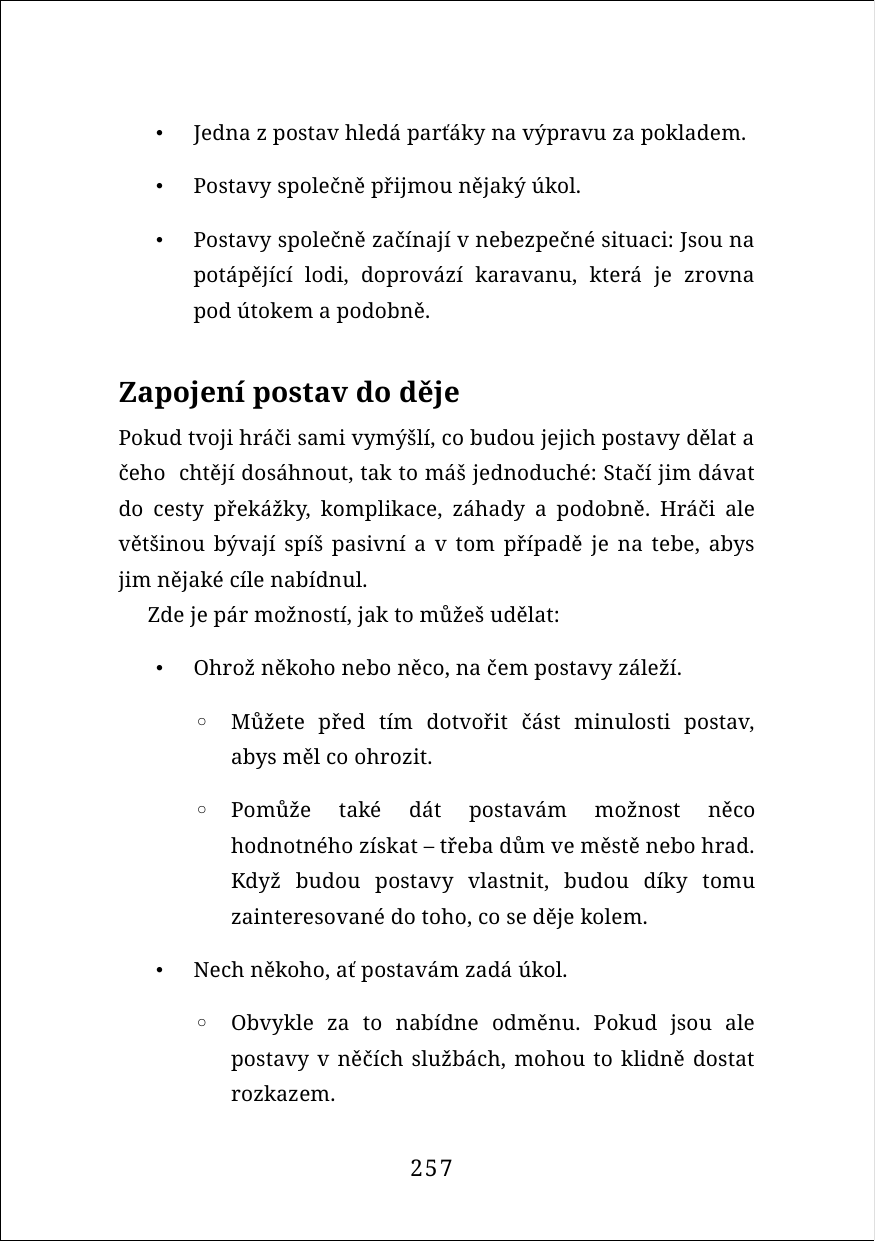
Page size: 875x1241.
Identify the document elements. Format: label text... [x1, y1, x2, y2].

list Pomůže také dát postavám možnost něco hodnotného získat – třeba dům ve městě nebo hrad. Když budou postavy vlastnit, budou díky tomu zainteresované do toho, co se děje kolem. [193, 796, 756, 931]
subtitle Zapojení postav do děje [118, 373, 756, 411]
list Postavy společně přijmou nějaký úkol. [156, 171, 756, 200]
list Ohrož někoho nebo něco, na čem postavy záleží. [156, 653, 756, 682]
list Jedna z postav hledá parťáky na výpravu za pokladem. [156, 118, 756, 147]
list Můžete před tím dotvořit část minulosti postav, abys měl co ohrozit. [193, 707, 756, 771]
list Postavy společně začínají v nebezpečné situaci: Jsou na potápějící lodi, doprovází karavanu, která je zrovna pod útokem a podobně. [156, 225, 756, 324]
list Obvykle za to nabídne odměnu. Pokud jsou ale postavy v něčích službách, mohou to klidně dostat rozkazem. [193, 1008, 756, 1108]
text Pokud tvoji hráči sami vymýšlí, co budou jejich postavy dělat a čeho chtějí dosáhnout, tak to máš jednoduché: Stačí jim dávat do cesty překážky, komplikace, záhady a podobně. Hráči ale většinou bývají spíš pasivní a v tom případě je na tebe, abys jim nějaké cíle nabídnul. Zde je pár možností, jak to můžeš udělat: [118, 423, 756, 629]
list Nech někoho, ať postavám zadá úkol. [156, 955, 756, 984]
